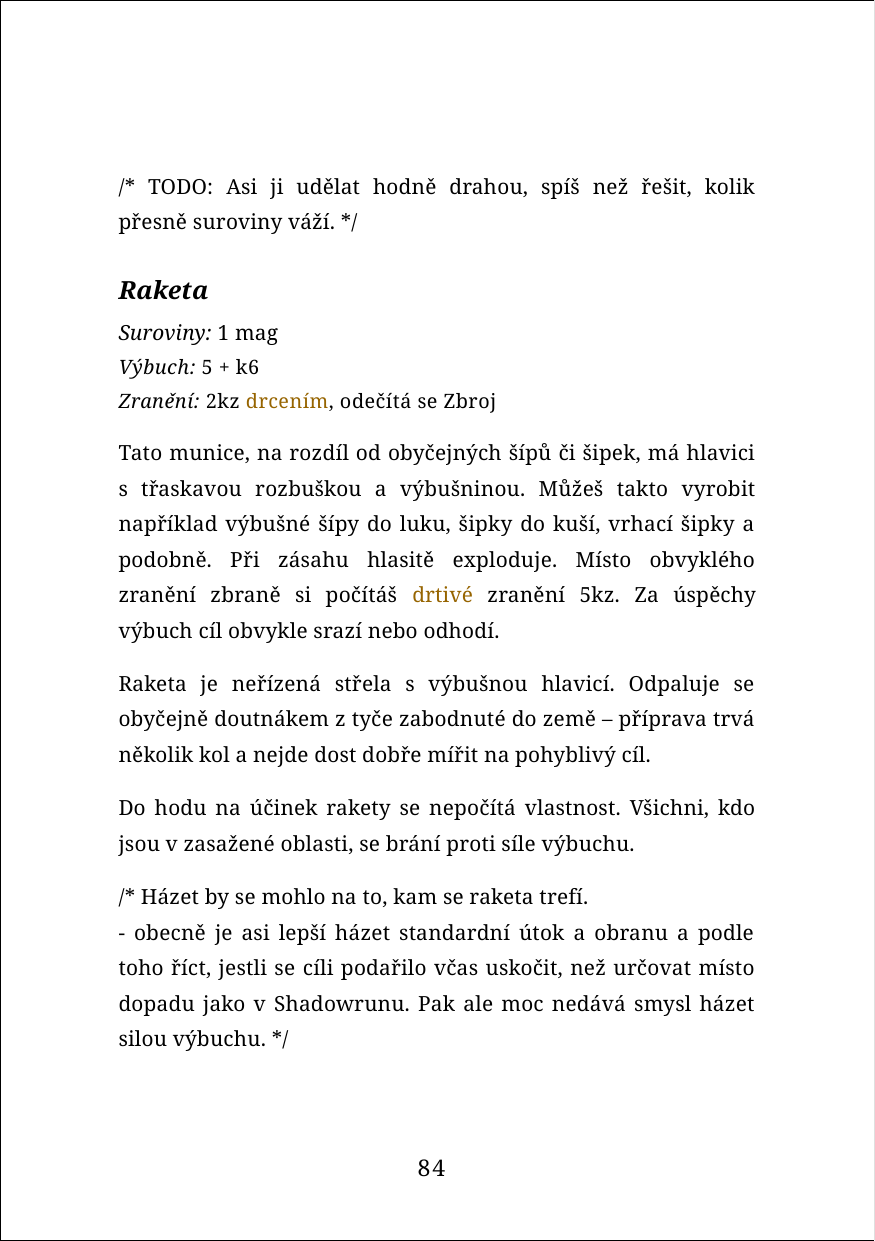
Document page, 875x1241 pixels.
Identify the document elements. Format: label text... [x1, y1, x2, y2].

text Tato munice, na rozdíl od obyčejných šípů či šipek, má hlavici s třaskavou rozbuškou a výbušninou. Můžeš takto vyrobit například výbušné šípy do luku, šipky do kuší, vrhací šipky a podobně. Při zásahu hlasitě exploduje. Místo obvyklého zranění zbraně si počítáš drtivé zranění 5kz. Za úspěchy výbuch cíl obvykle srazí nebo odhodí. [118, 438, 756, 644]
text Raketa je neřízená střela s výbušnou hlavicí. Odpaluje se obyčejně doutnákem z tyče zabodnuté do země – příprava trvá několik kol a nejde dost dobře mířit na pohyblivý cíl. [118, 669, 756, 768]
text Do hodu na účinek rakety se nepočítá vlastnost. Všichni, kdo jsou v zasažené oblasti, se brání proti síle výbuchu. [118, 793, 756, 857]
text Suroviny: 1 mag Výbuch: 5 + k6 Zranění: 2kz drcením, odečítá se Zbroj [118, 318, 756, 414]
text /* Házet by se mohlo na to, kam se raketa trefí. - obecně je asi lepší házet standardní útok a obranu a podle toho říct, jestli se cíli podařilo včas uskočit, než určovat místo dopadu jako v Shadowrunu. Pak ale moc nedává smysl házet silou výbuchu. */ [118, 882, 756, 1053]
text /* TODO: Asi ji udělat hodně drahou, spíš než řešit, kolik přesně suroviny váží. */ [118, 172, 756, 236]
subtitle Raketa [118, 272, 756, 306]
